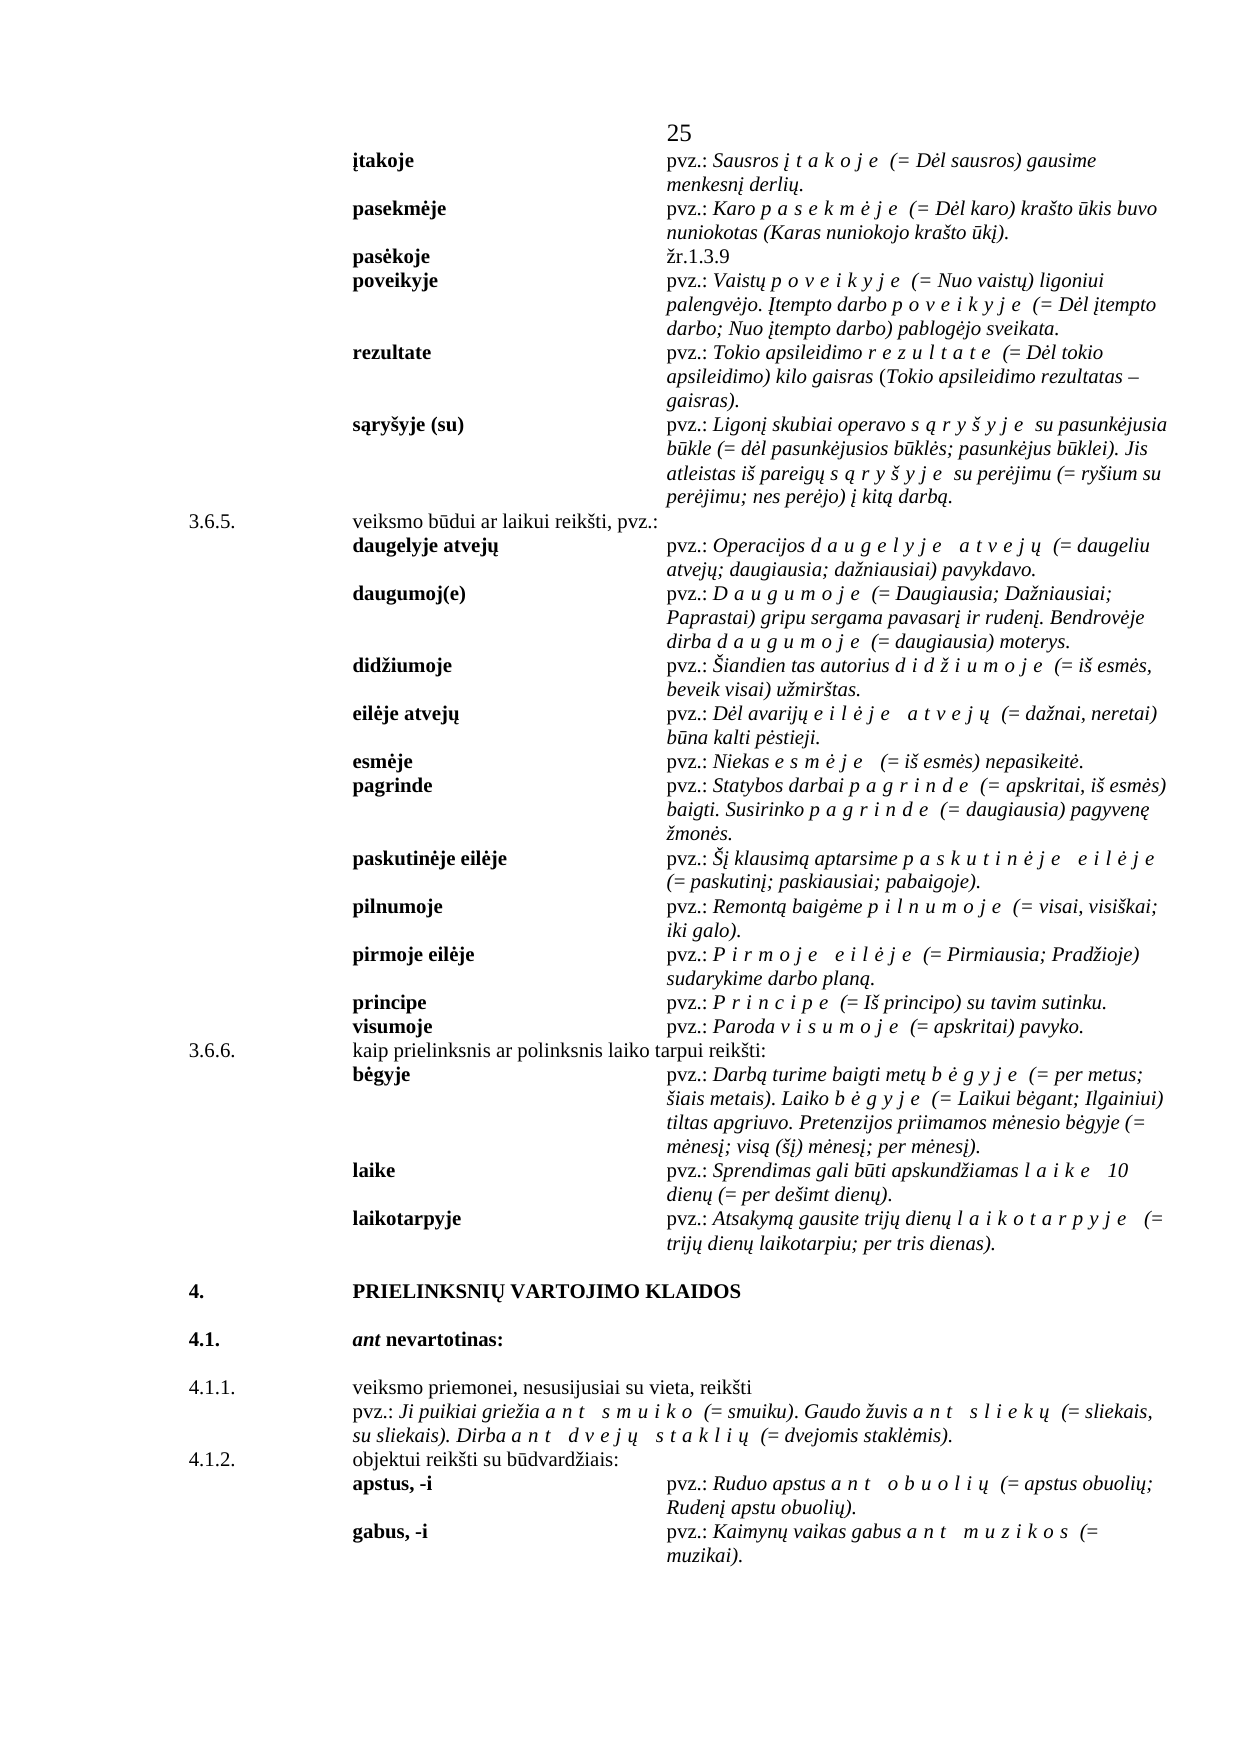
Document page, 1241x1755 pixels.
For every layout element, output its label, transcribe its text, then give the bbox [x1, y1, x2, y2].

table_cell žr.1.3.9 [655, 244, 1181, 268]
table_cell didžiumoje [341, 653, 655, 701]
table_cell pvz.: Šį klausimą aptarsime paskutinėje eilėje (= paskutinį; paskiausiai; pabaigoje). [655, 845, 1181, 893]
table_cell visumoje [341, 1014, 655, 1038]
table_cell pvz.: Remontą baigėme pilnumoje (= visai, visiškai; iki galo). [655, 894, 1181, 942]
table_cell 4.1. [177, 1327, 341, 1351]
table_cell pvz.: Sausros įtakoje (= Dėl sausros) gausime menkesnį derlių. [655, 148, 1181, 196]
table_cell [177, 581, 341, 653]
table_cell [177, 1014, 341, 1038]
table_cell pirmoje eilėje [341, 942, 655, 990]
table_cell [341, 1303, 1181, 1327]
table_cell [177, 845, 341, 893]
table_cell [177, 1062, 341, 1158]
table_cell pvz.: Daugumoje (= Daugiausia; Dažniausiai; Paprastai) gripu sergama pavasarį ir rudenį. Bendrovėje dirba daugumoje (= daugiausia) moterys. [655, 581, 1181, 653]
table_cell pvz.: Šiandien tas autorius didžiumoje (= iš esmės, beveik visai) užmirštas. [655, 653, 1181, 701]
table_cell 3.6.5. [177, 509, 341, 533]
table_cell apstus, -i [341, 1471, 655, 1519]
table_cell [177, 1519, 341, 1567]
table_cell [177, 990, 341, 1014]
table_cell pvz.: Sprendimas gali būti apskundžiamas laike 10 dienų (= per dešimt dienų). [655, 1158, 1181, 1206]
table_cell pvz.: Ligonį skubiai operavo sąryšyje su pasunkėjusia būkle (= dėl pasunkėjusios būklės; pasunkėjus būklei). Jis atleistas iš pareigų sąryšyje su perėjimu (= ryšium su perėjimu; nes perėjo) į kitą darbą. [655, 412, 1181, 508]
table_cell pvz.: Niekas esmėje (= iš esmės) nepasikeitė. [655, 749, 1181, 773]
table_cell [177, 533, 341, 581]
table_cell [177, 268, 341, 340]
table_cell pasekmėje [341, 196, 655, 244]
table_cell pvz.: Statybos darbai pagrinde (= apskritai, iš esmės) baigti. Susirinko pagrinde (= daugiausia) pagyvenę žmonės. [655, 773, 1181, 845]
table_cell [177, 749, 341, 773]
table_cell 4. [177, 1279, 341, 1303]
table_cell [177, 894, 341, 942]
table_cell [177, 653, 341, 701]
table_cell [655, 1255, 1181, 1278]
table_cell laike [341, 1158, 655, 1206]
table_cell kaip prielinksnis ar polinksnis laiko tarpui reikšti: [341, 1038, 1181, 1062]
table_cell [177, 701, 341, 749]
table_cell [177, 1206, 341, 1254]
table_cell pvz.: Kaimynų vaikas gabus ant muzikos (= muzikai). [655, 1519, 1181, 1567]
table_cell pvz.: Dėl avarijų eilėje atvejų (= dažnai, neretai) būna kalti pėstieji. [655, 701, 1181, 749]
table_cell pvz.: Atsakymą gausite trijų dienų laikotarpyje (= trijų dienų laikotarpiu; per tris dienas). [655, 1206, 1181, 1254]
table_cell pagrinde [341, 773, 655, 845]
table_cell pvz.: Pirmoje eilėje (= Pirmiausia; Pradžioje) sudarykime darbo planą. [655, 942, 1181, 990]
table_cell daugumoj(e) [341, 581, 655, 653]
table_cell 3.6.6. [177, 1038, 341, 1062]
table_cell eilėje atvejų [341, 701, 655, 749]
table_cell [177, 340, 341, 412]
table_cell pvz.: Darbą turime baigti metų bėgyje (= per metus; šiais metais). Laiko bėgyje (= Laikui bėgant; Ilgainiui) tiltas apgriuvo. Pretenzijos priimamos mėnesio bėgyje (= mėnesį; visą (šį) mėnesį; per mėnesį). [655, 1062, 1181, 1158]
table_cell 4.1.1. [177, 1375, 341, 1447]
table_cell pvz.: Karo pasekmėje (= Dėl karo) krašto ūkis buvo nuniokotas (Karas nuniokojo krašto ūkį). [655, 196, 1181, 244]
table_cell pasėkoje [341, 244, 655, 268]
table_cell [177, 412, 341, 508]
table_cell veiksmo priemonei, nesusijusiai su vieta, reikšti pvz.: Ji puikiai griežia ant smuiko (= smuiku). Gaudo žuvis ant sliekų (= sliekais, su sliekais). Dirba ant dvejų staklių (= dvejomis staklėmis). [341, 1375, 1181, 1447]
table_cell [177, 244, 341, 268]
table_cell paskutinėje eilėje [341, 845, 655, 893]
table_cell [177, 773, 341, 845]
table_cell [177, 196, 341, 244]
table_cell pvz.: Paroda visumoje (= apskritai) pavyko. [655, 1014, 1181, 1038]
table_cell esmėje [341, 749, 655, 773]
table_cell [177, 1351, 341, 1375]
table_cell [655, 1351, 1181, 1375]
table_cell [341, 1255, 655, 1278]
table_cell [177, 1303, 341, 1327]
table_cell pilnumoje [341, 894, 655, 942]
table_cell laikotarpyje [341, 1206, 655, 1254]
table_cell pvz.: Vaistų poveikyje (= Nuo vaistų) ligoniui palengvėjo. Įtempto darbo poveikyje (= Dėl įtempto darbo; Nuo įtempto darbo) pablogėjo sveikata. [655, 268, 1181, 340]
table_cell veiksmo būdui ar laikui reikšti, pvz.: [341, 509, 1181, 533]
table_cell daugelyje atvejų [341, 533, 655, 581]
table_cell [655, 1327, 1181, 1351]
table_cell [177, 1255, 341, 1278]
table_cell pvz.: Operacijos daugelyje atvejų (= daugeliu atvejų; daugiausia; dažniausiai) pavykdavo. [655, 533, 1181, 581]
table_cell poveikyje [341, 268, 655, 340]
table_cell gabus, -i [341, 1519, 655, 1567]
table_cell įtakoje [341, 148, 655, 196]
table_cell [177, 148, 341, 196]
table_cell principe [341, 990, 655, 1014]
table_cell [177, 1158, 341, 1206]
table_cell objektui reikšti su būdvardžiais: [341, 1447, 1181, 1471]
table_cell pvz.: Tokio apsileidimo rezultate (= Dėl tokio apsileidimo) kilo gaisras (Tokio apsileidimo rezultatas – gaisras). [655, 340, 1181, 412]
table_cell 4.1.2. [177, 1447, 341, 1471]
table_cell ant nevartotinas: [341, 1327, 655, 1351]
table_cell pvz.: Principe (= Iš principo) su tavim sutinku. [655, 990, 1181, 1014]
table_cell [341, 1351, 655, 1375]
table_cell [177, 942, 341, 990]
table_cell bėgyje [341, 1062, 655, 1158]
table_cell sąryšyje (su) [341, 412, 655, 508]
table_cell pvz.: Ruduo apstus ant obuolių (= apstus obuolių; Rudenį apstu obuolių). [655, 1471, 1181, 1519]
table_cell [177, 1471, 341, 1519]
table_cell rezultate [341, 340, 655, 412]
table_cell PRIELINKSNIŲ VARTOJIMO KLAIDOS [341, 1279, 1181, 1303]
